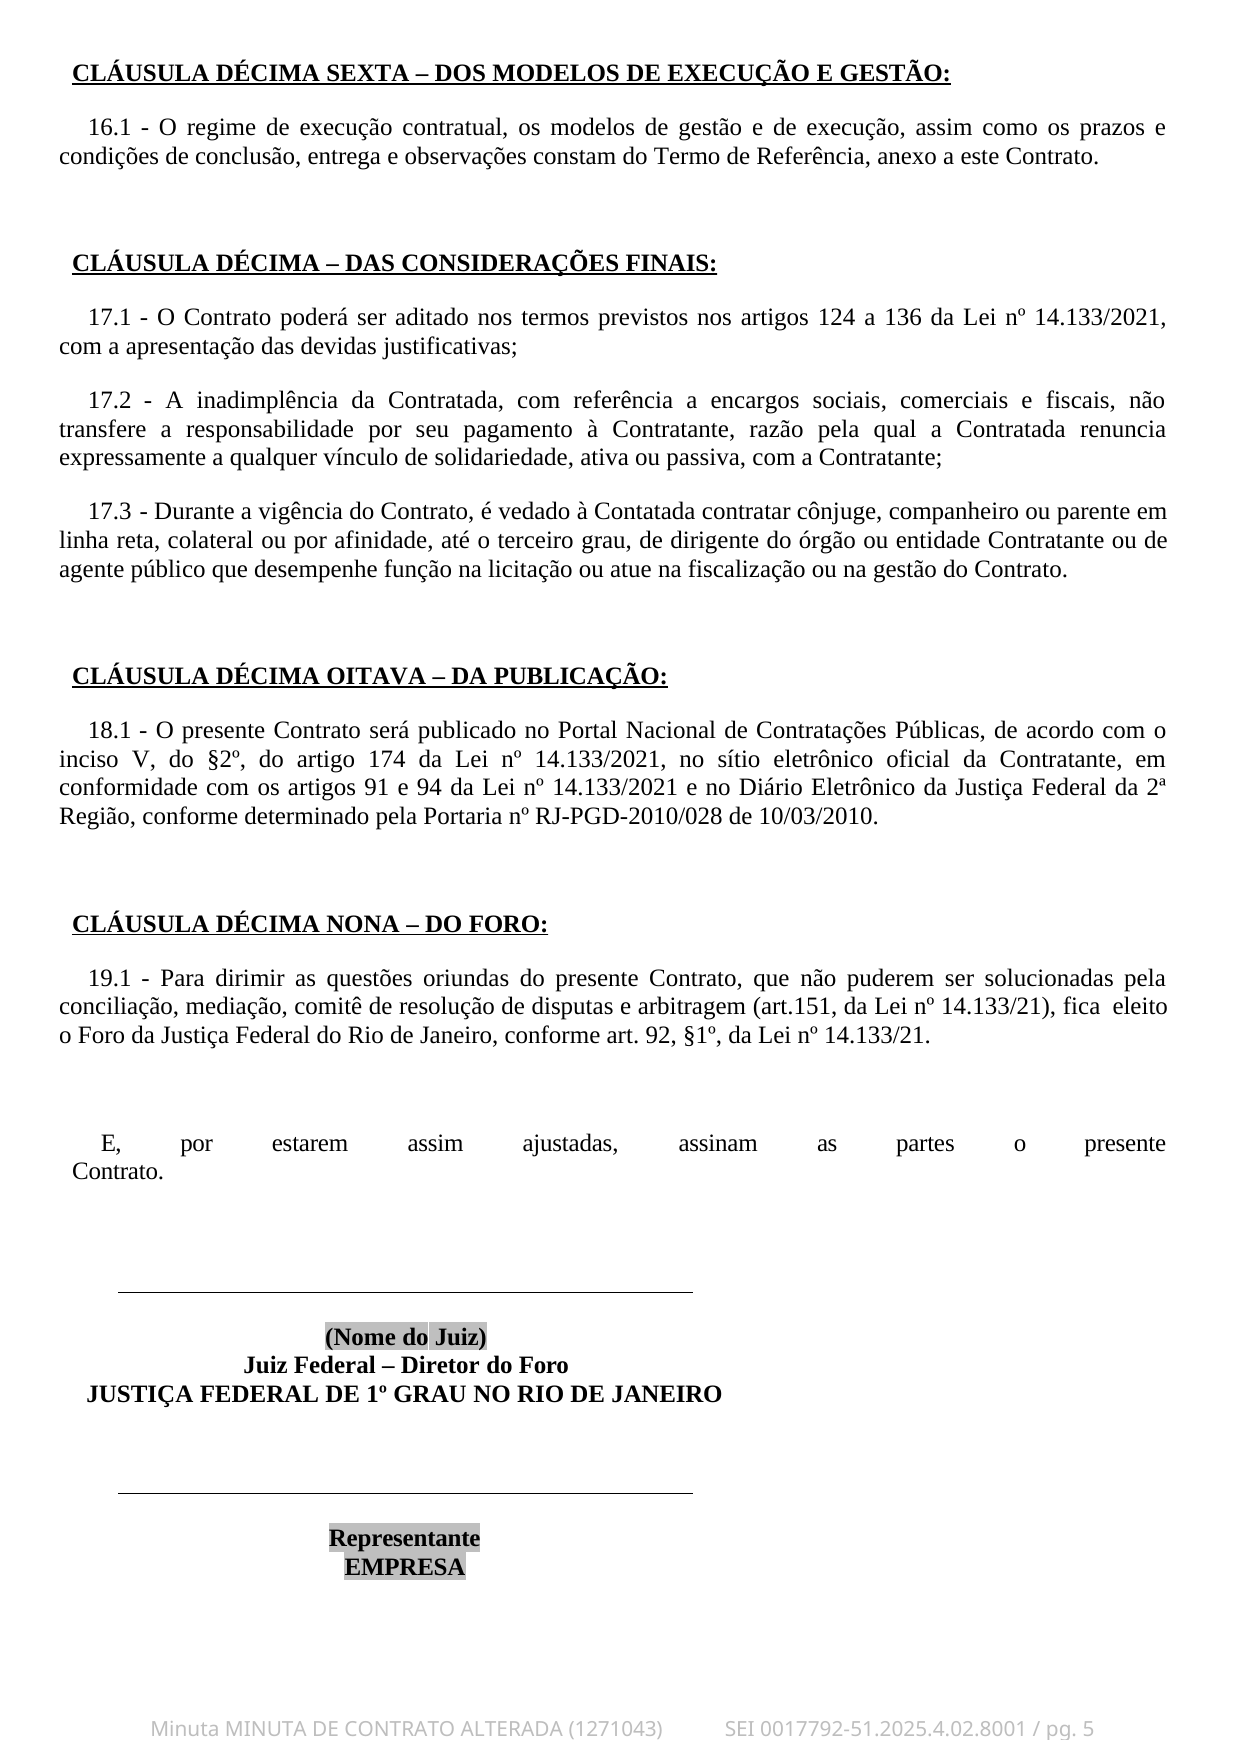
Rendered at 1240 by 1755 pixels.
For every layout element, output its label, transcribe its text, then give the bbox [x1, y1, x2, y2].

list - Durante a vigência do Contrato, é vedado à Contatada contratar cônjuge, companheiro ou parente em linha reta, colateral ou por afinidade, até o terceiro grau, de dirigente do órgão ou entidade Contratante ou de agente público que desempenhe função na licitação ou atue na fiscalização ou na gestão do Contrato. [59, 496, 1168, 582]
subtitle CLÁUSULA DÉCIMA OITAVA – DA PUBLICAÇÃO: [72, 661, 1181, 690]
list - Para dirimir as questões oriundas do presente Contrato, que não puderem ser solucionadas pela conciliação, mediação, comitê de resolução de disputas e arbitragem (art.151, da Lei nº 14.133/21), fica eleito o Foro da Justiça Federal do Rio de Janeiro, conforme art. 92, §1º, da Lei nº 14.133/21. [59, 963, 1168, 1049]
list - A inadimplência da Contratada, com referência a encargos sociais, comerciais e fiscais, não transfere a responsabilidade por seu pagamento à Contratante, razão pela qual a Contratada renuncia expressamente a qualquer vínculo de solidariedade, ativa ou passiva, com a Contratante; [59, 385, 1167, 471]
subtitle CLÁUSULA DÉCIMA – DAS CONSIDERAÇÕES FINAIS: [72, 248, 1181, 277]
text JUSTIÇA FEDERAL DE 1º GRAU NO RIO DE JANEIRO [59, 1379, 750, 1408]
text E, por estarem assim ajustadas, assinam as partes o presente Contrato. [72, 1128, 1168, 1185]
subtitle CLÁUSULA DÉCIMA SEXTA – DOS MODELOS DE EXECUÇÃO E GESTÃO: [72, 58, 1181, 87]
text Juiz Federal – Diretor do Foro [59, 1350, 753, 1379]
list - O Contrato poderá ser aditado nos termos previstos nos artigos 124 a 136 da Lei nº 14.133/2021, com a apresentação das devidas justificativas; [59, 302, 1168, 360]
subtitle CLÁUSULA DÉCIMA NONA – DO FORO: [72, 909, 1181, 938]
text Representante EMPRESA [329, 1523, 599, 1580]
list - O presente Contrato será publicado no Portal Nacional de Contratações Públicas, de acordo com o inciso V, do §2º, do artigo 174 da Lei nº 14.133/2021, no sítio eletrônico oficial da Contratante, em conformidade com os artigos 91 e 94 da Lei nº 14.133/2021 e no Diário Eletrônico da Justiça Federal da 2ª Região, conforme determinado pela Portaria nº RJ-PGD-2010/028 de 10/03/2010. [59, 715, 1167, 830]
text (Nome do Juiz) [59, 1322, 753, 1350]
list - O regime de execução contratual, os modelos de gestão e de execução, assim como os prazos e condições de conclusão, entrega e observações constam do Termo de Referência, anexo a este Contrato. [59, 112, 1168, 170]
